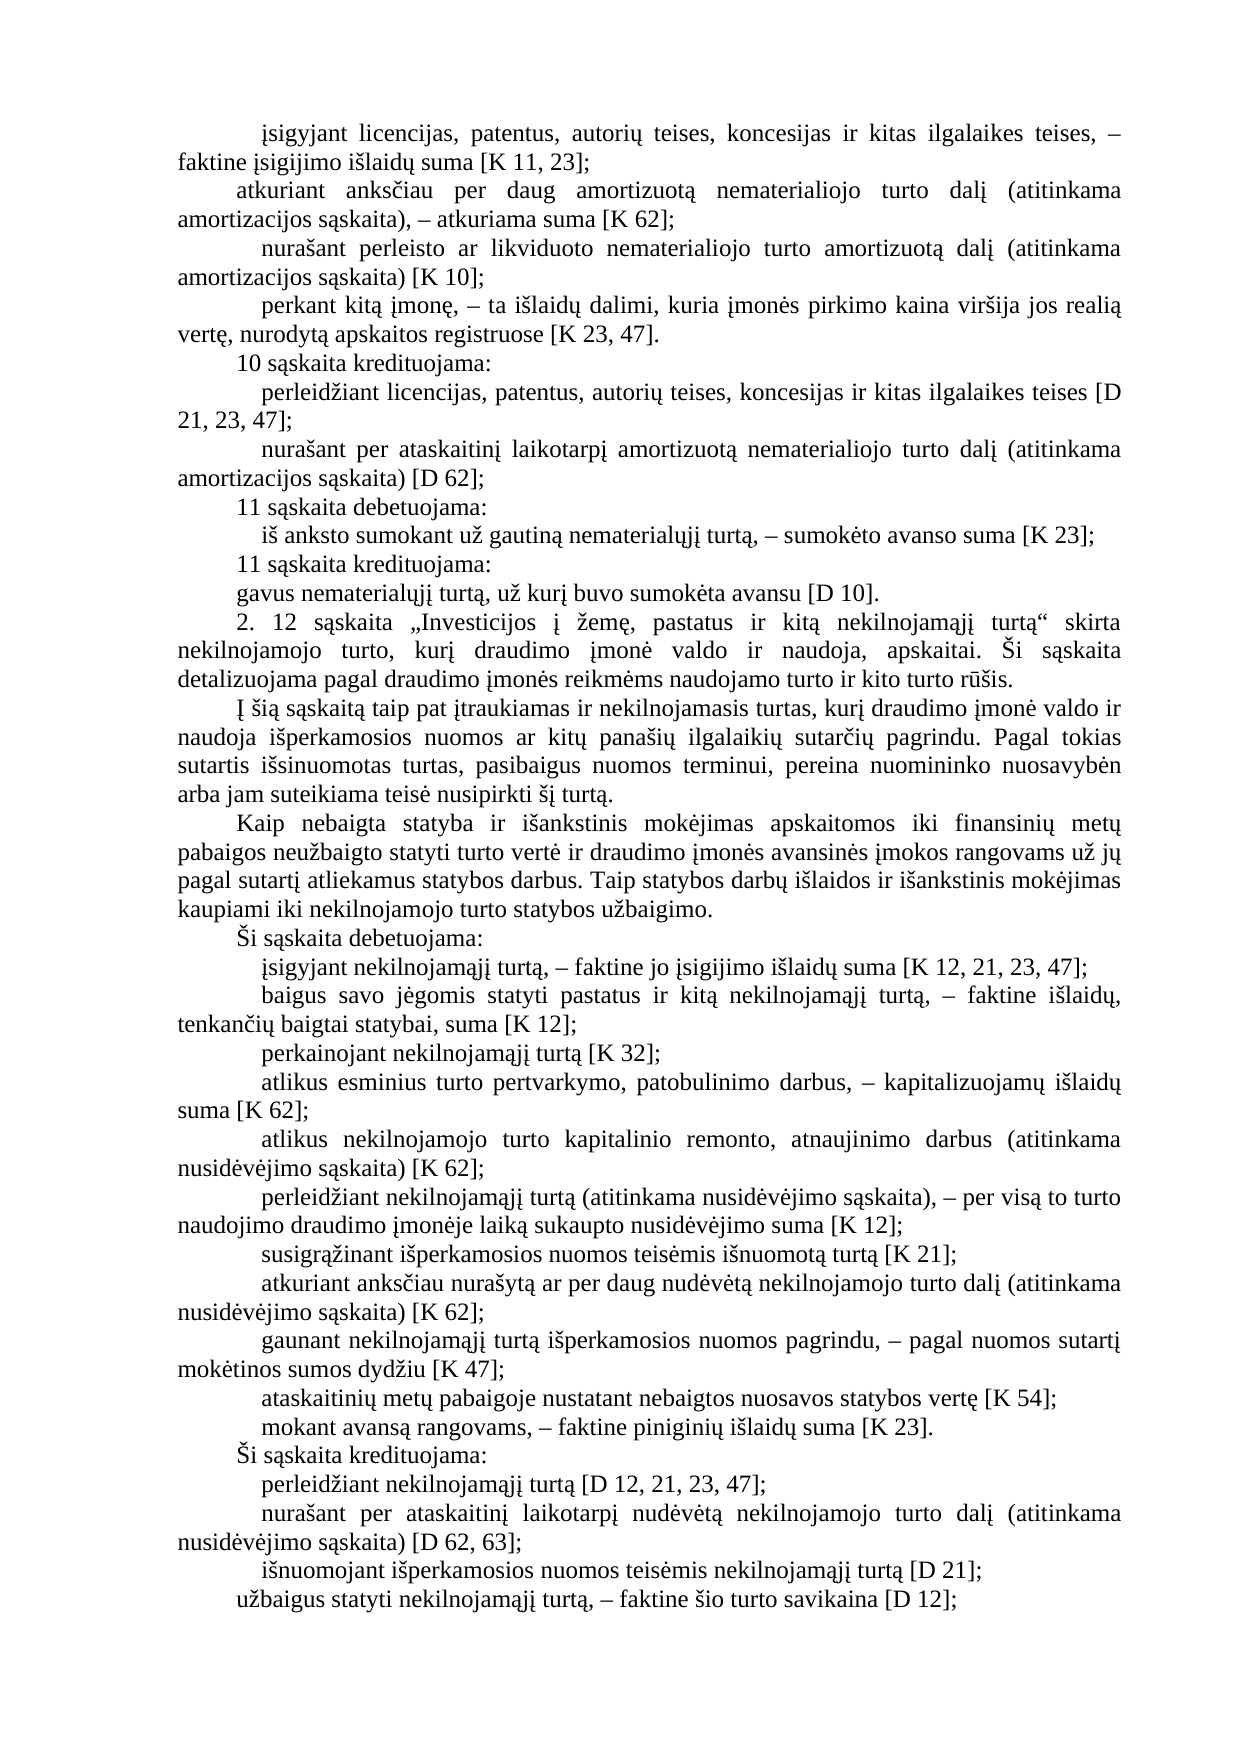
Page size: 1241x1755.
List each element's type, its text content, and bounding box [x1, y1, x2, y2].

text užbaigus statyti nekilnojamąjį turtą, – faktine šio turto savikaina [D 12]; [177, 1584, 1122, 1613]
text atkuriant anksčiau per daug amortizuotą nematerialiojo turto dalį (atitinkama amortizacijos sąskaita), – atkuriama suma [K 62]; [177, 176, 1122, 233]
text gavus nematerialųjį turtą, už kurį buvo sumokėta avansu [D 10]. [177, 578, 1122, 607]
text Ši sąskaita debetuojama: [177, 923, 1122, 952]
text 11 sąskaita debetuojama: [177, 492, 1122, 521]
text perkainojant nekilnojamąjį turtą [K 32]; [177, 1038, 1122, 1067]
text atkuriant anksčiau nurašytą ar per daug nudėvėtą nekilnojamojo turto dalį (atitinkama nusidėvėjimo sąskaita) [K 62]; [177, 1268, 1122, 1326]
text įsigyjant nekilnojamąjį turtą, – faktine jo įsigijimo išlaidų suma [K 12, 21, 23, 47]; [177, 952, 1122, 981]
text išnuomojant išperkamosios nuomos teisėmis nekilnojamąjį turtą [D 21]; [177, 1556, 1122, 1584]
text 2. 12 sąskaita „Investicijos į žemę, pastatus ir kitą nekilnojamąjį turtą“ skirta nekilnojamojo turto, kurį draudimo įmonė valdo ir naudoja, apskaitai. Ši sąskaita detalizuojama pagal draudimo įmonės reikmėms naudojamo turto ir kito turto rūšis. [177, 607, 1122, 693]
text Kaip nebaigta statyba ir išankstinis mokėjimas apskaitomos iki finansinių metų pabaigos neužbaigto statyti turto vertė ir draudimo įmonės avansinės įmokos rangovams už jų pagal sutartį atliekamus statybos darbus. Taip statybos darbų išlaidos ir išankstinis mokėjimas kaupiami iki nekilnojamojo turto statybos užbaigimo. [177, 808, 1122, 923]
text Į šią sąskaitą taip pat įtraukiamas ir nekilnojamasis turtas, kurį draudimo įmonė valdo ir naudoja išperkamosios nuomos ar kitų panašių ilgalaikių sutarčių pagrindu. Pagal tokias sutartis išsinuomotas turtas, pasibaigus nuomos terminui, pereina nuomininko nuosavybėn arba jam suteikiama teisė nusipirkti šį turtą. [177, 693, 1122, 808]
text ataskaitinių metų pabaigoje nustatant nebaigtos nuosavos statybos vertę [K 54]; [177, 1383, 1122, 1412]
text nurašant perleisto ar likviduoto nematerialiojo turto amortizuotą dalį (atitinkama amortizacijos sąskaita) [K 10]; [177, 233, 1122, 291]
text atlikus nekilnojamojo turto kapitalinio remonto, atnaujinimo darbus (atitinkama nusidėvėjimo sąskaita) [K 62]; [177, 1124, 1122, 1182]
text Ši sąskaita kredituojama: [177, 1441, 1122, 1469]
text įsigyjant licencijas, patentus, autorių teises, koncesijas ir kitas ilgalaikes teises, – faktine įsigijimo išlaidų suma [K 11, 23]; [177, 118, 1122, 176]
text susigrąžinant išperkamosios nuomos teisėmis išnuomotą turtą [K 21]; [177, 1239, 1122, 1268]
text mokant avansą rangovams, – faktine piniginių išlaidų suma [K 23]. [177, 1412, 1122, 1441]
text perleidžiant nekilnojamąjį turtą (atitinkama nusidėvėjimo sąskaita), – per visą to turto naudojimo draudimo įmonėje laiką sukaupto nusidėvėjimo suma [K 12]; [177, 1182, 1122, 1239]
text 11 sąskaita kredituojama: [177, 549, 1122, 578]
text gaunant nekilnojamąjį turtą išperkamosios nuomos pagrindu, – pagal nuomos sutartį mokėtinos sumos dydžiu [K 47]; [177, 1326, 1122, 1383]
text perleidžiant nekilnojamąjį turtą [D 12, 21, 23, 47]; [177, 1469, 1122, 1498]
text baigus savo jėgomis statyti pastatus ir kitą nekilnojamąjį turtą, – faktine išlaidų, tenkančių baigtai statybai, suma [K 12]; [177, 981, 1122, 1038]
text nurašant per ataskaitinį laikotarpį amortizuotą nematerialiojo turto dalį (atitinkama amortizacijos sąskaita) [D 62]; [177, 434, 1122, 492]
text nurašant per ataskaitinį laikotarpį nudėvėtą nekilnojamojo turto dalį (atitinkama nusidėvėjimo sąskaita) [D 62, 63]; [177, 1498, 1122, 1556]
text iš anksto sumokant už gautiną nematerialųjį turtą, – sumokėto avanso suma [K 23]; [177, 521, 1122, 549]
text atlikus esminius turto pertvarkymo, patobulinimo darbus, – kapitalizuojamų išlaidų suma [K 62]; [177, 1067, 1122, 1124]
text perleidžiant licencijas, patentus, autorių teises, koncesijas ir kitas ilgalaikes teises [D 21, 23, 47]; [177, 377, 1122, 434]
text perkant kitą įmonę, – ta išlaidų dalimi, kuria įmonės pirkimo kaina viršija jos realią vertę, nurodytą apskaitos registruose [K 23, 47]. [177, 291, 1122, 348]
text 10 sąskaita kredituojama: [177, 348, 1122, 377]
